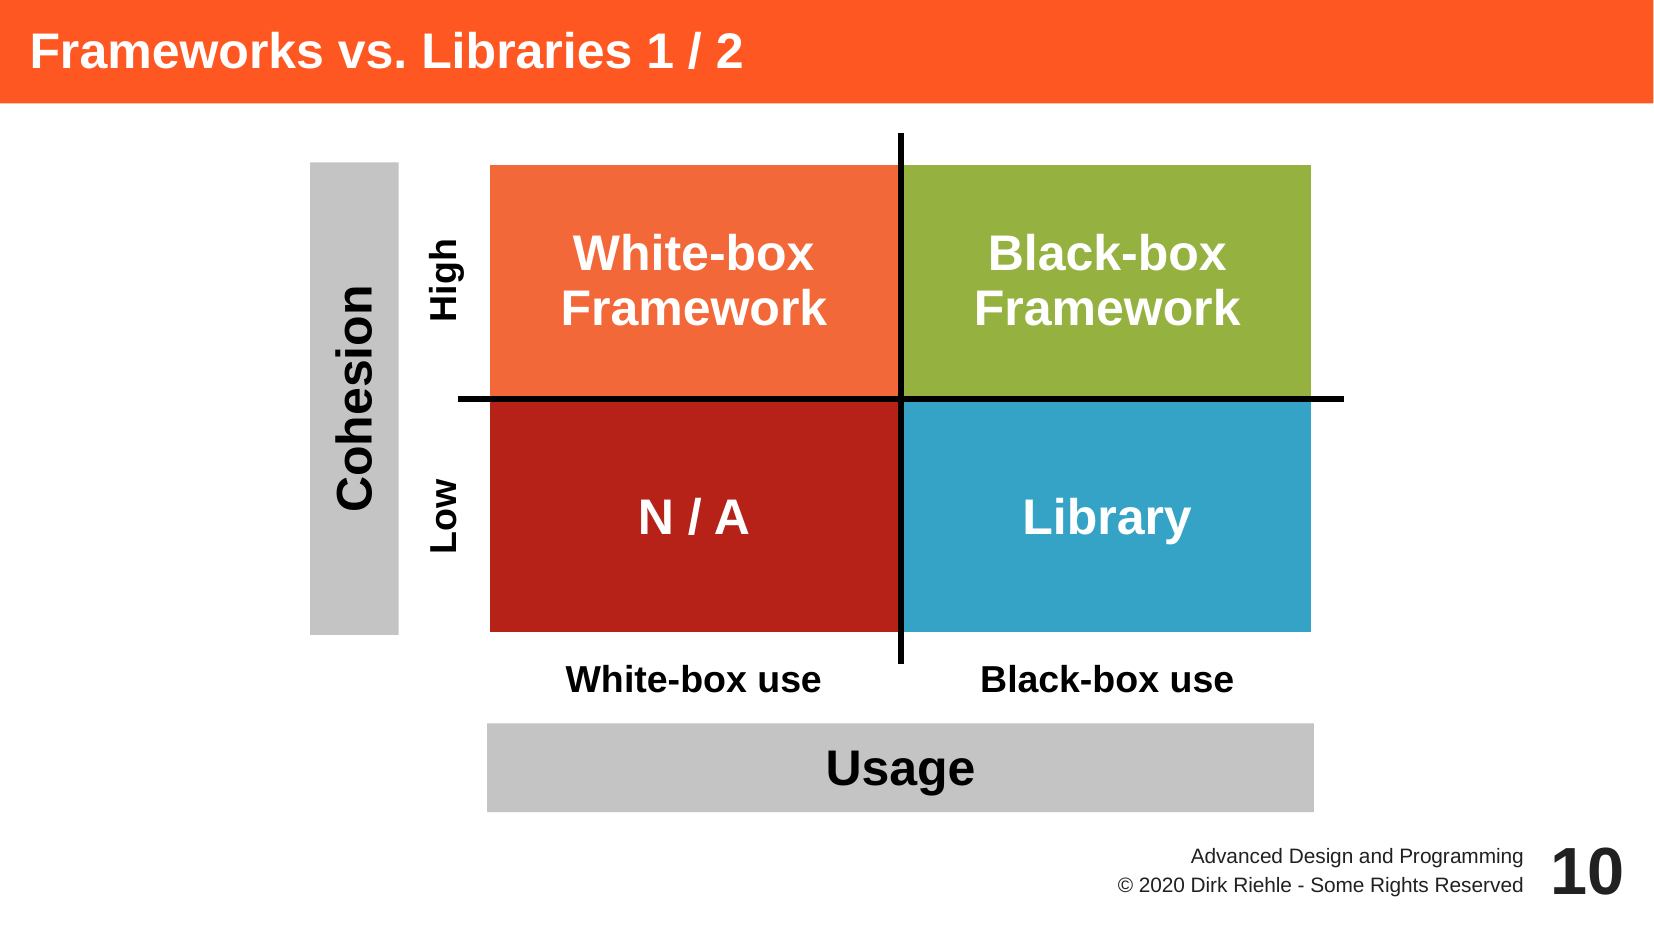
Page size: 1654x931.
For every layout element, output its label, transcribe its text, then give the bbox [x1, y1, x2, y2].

text_box Usage [487, 723, 1314, 813]
text_box White-box use [487, 634, 900, 723]
text_box Cohesion [310, 162, 399, 635]
text_box Low [399, 399, 488, 635]
text_box N / A [488, 402, 898, 634]
text_box White-box Framework [488, 162, 898, 396]
title Frameworks vs. Libraries 1 / 2 [0, 0, 1654, 104]
text_box Black-box Framework [904, 162, 1314, 396]
text_box High [399, 162, 488, 399]
text_box Black-box use [900, 634, 1314, 723]
text_box Library [904, 402, 1314, 634]
